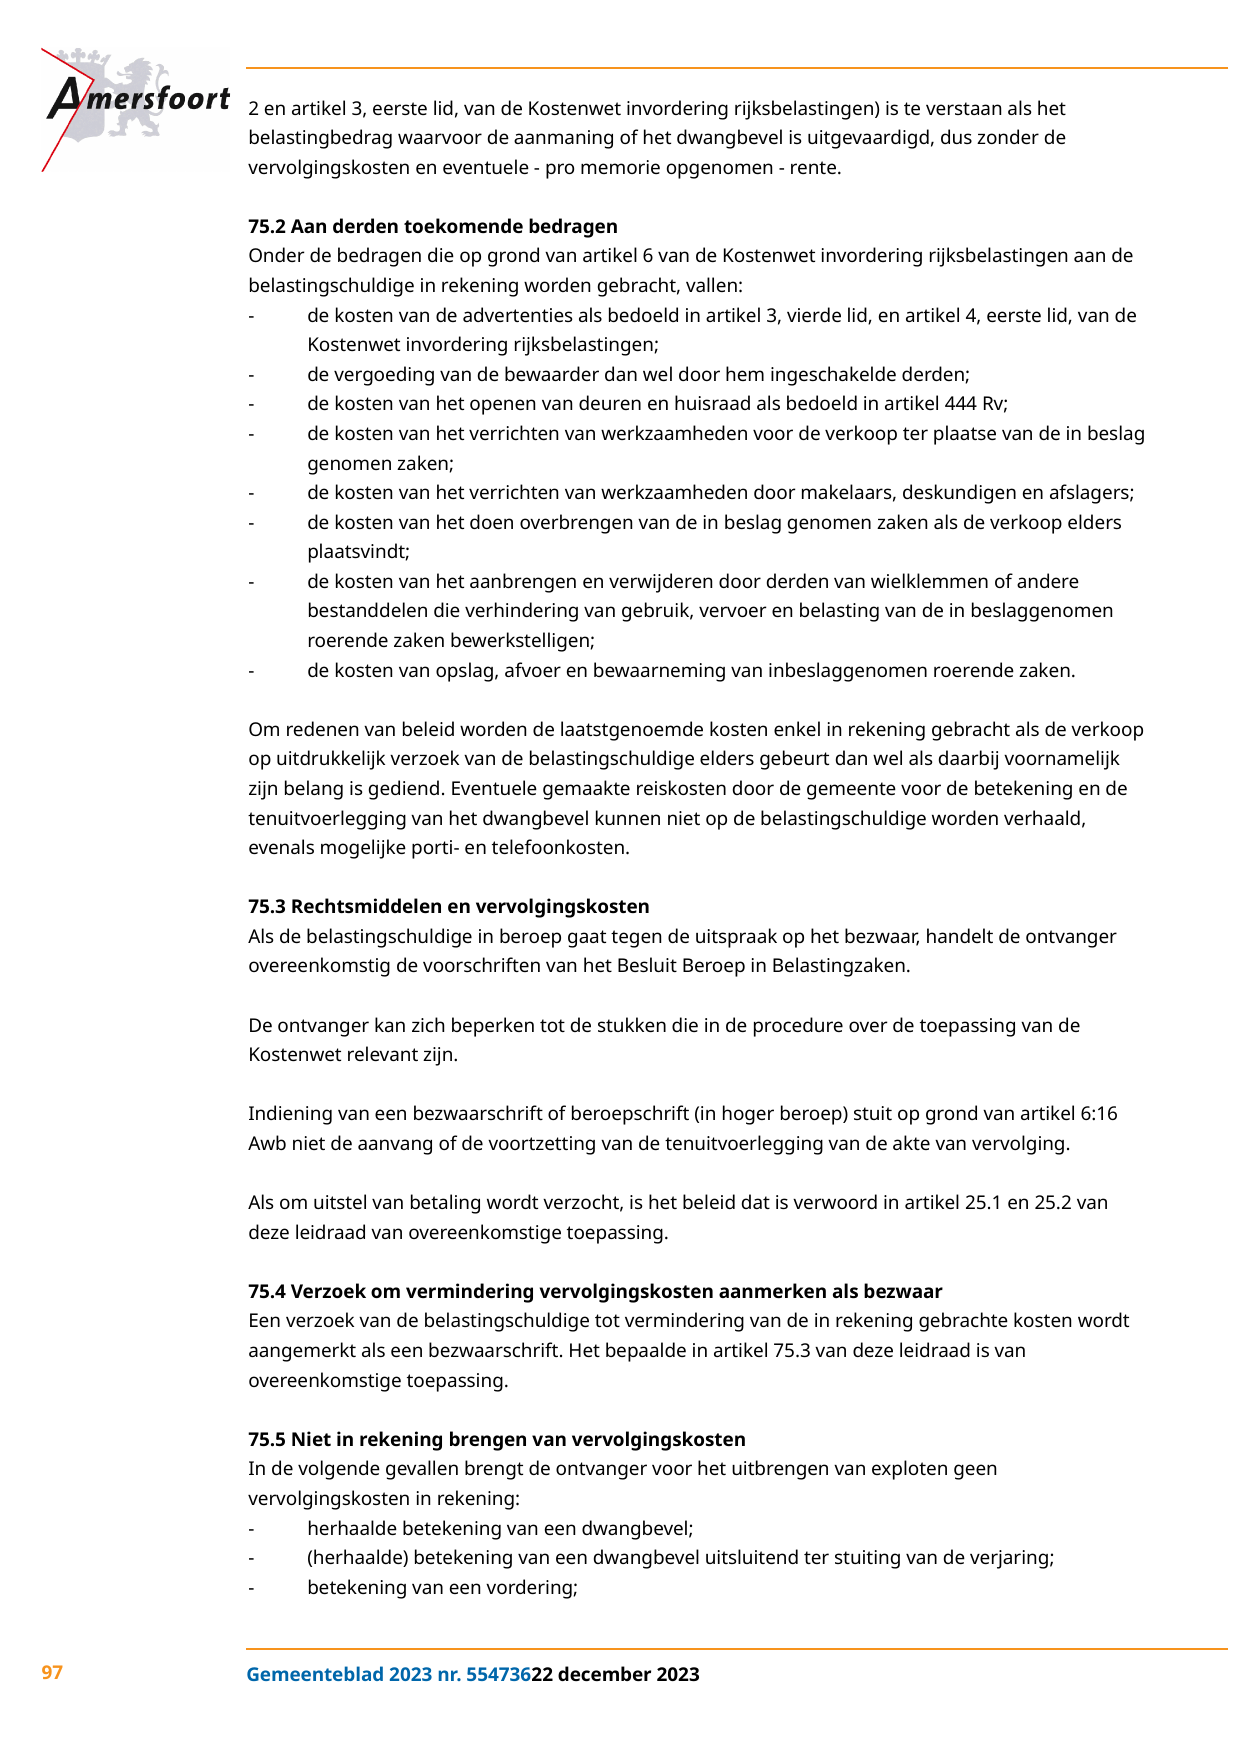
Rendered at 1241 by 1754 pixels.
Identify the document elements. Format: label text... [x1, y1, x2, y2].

text 2 en artikel 3, eerste lid, van de Kostenwet invordering rijksbelastingen) is te verstaan als het belastingbedrag waarvoor de aanmaning of het dwangbevel is uitgevaardigd, dus zonder de vervolgingskosten en eventuele - pro memorie opgenomen - rente. [248, 95, 1152, 180]
list de kosten van het aanbrengen en verwijderen door derden van wielklemmen of andere bestanddelen die verhindering van gebruik, vervoer en belasting van de in beslaggenomen roerende zaken bewerkstelligen; [248, 568, 1152, 653]
list de kosten van het verrichten van werkzaamheden door makelaars, deskundigen en afslagers; [248, 479, 1152, 505]
text Indiening van een bezwaarschrift of beroepschrift (in hoger beroep) stuit op grond van artikel 6:16 Awb niet de aanvang of de voortzetting van de tenuitvoerlegging van de akte van vervolging. [248, 1101, 1152, 1156]
list betekening van een vordering; [248, 1574, 1152, 1600]
text De ontvanger kan zich beperken tot de stukken die in de procedure over de toepassing van de Kostenwet relevant zijn. [248, 1012, 1152, 1067]
text Als de belastingschuldige in beroep gaat tegen de uitspraak op het bezwaar, handelt de ontvanger overeenkomstig de voorschriften van het Besluit Beroep in Belastingzaken. [248, 923, 1152, 978]
text 75.3 Rechtsmiddelen en vervolgingskosten [248, 893, 1152, 919]
list de kosten van de advertenties als bedoeld in artikel 3, vierde lid, en artikel 4, eerste lid, van de Kostenwet invordering rijksbelastingen; [248, 302, 1152, 357]
text 75.2 Aan derden toekomende bedragen [248, 213, 1152, 239]
list de vergoeding van de bewaarder dan wel door hem ingeschakelde derden; [248, 361, 1152, 387]
list (herhaalde) betekening van een dwangbevel uitsluitend ter stuiting van de verjaring; [248, 1544, 1152, 1570]
text In de volgende gevallen brengt de ontvanger voor het uitbrengen van exploten geen vervolgingskosten in rekening: [248, 1456, 1152, 1511]
list de kosten van het verrichten van werkzaamheden voor de verkoop ter plaatse van de in beslag genomen zaken; [248, 420, 1152, 476]
list de kosten van opslag, afvoer en bewaarneming van inbeslaggenomen roerende zaken. [248, 657, 1152, 683]
picture [41, 47, 231, 172]
text 75.4 Verzoek om vermindering vervolgingskosten aanmerken als bezwaar [248, 1278, 1152, 1304]
text Als om uitstel van betaling wordt verzocht, is het beleid dat is verwoord in artikel 25.1 en 25.2 van deze leidraad van overeenkomstige toepassing. [248, 1189, 1152, 1245]
list de kosten van het doen overbrengen van de in beslag genomen zaken als de verkoop elders plaatsvindt; [248, 509, 1152, 564]
list de kosten van het openen van deuren en huisraad als bedoeld in artikel 444 Rv; [248, 391, 1152, 416]
text Om redenen van beleid worden de laatstgenoemde kosten enkel in rekening gebracht als de verkoop op uitdrukkelijk verzoek van de belastingschuldige elders gebeurt dan wel als daarbij voornamelijk zijn belang is gediend. Eventuele gemaakte reiskosten door de gemeente voor de betekening en de tenuitvoerlegging van het dwangbevel kunnen niet op de belastingschuldige worden verhaald, evenals mogelijke porti- en telefoonkosten. [248, 716, 1152, 860]
text Onder de bedragen die op grond van artikel 6 van de Kostenwet invordering rijksbelastingen aan de belastingschuldige in rekening worden gebracht, vallen: [248, 243, 1152, 298]
list herhaalde betekening van een dwangbevel; [248, 1515, 1152, 1541]
text Een verzoek van de belastingschuldige tot vermindering van de in rekening gebrachte kosten wordt aangemerkt als een bezwaarschrift. Het bepaalde in artikel 75.3 van deze leidraad is van overeenkomstige toepassing. [248, 1308, 1152, 1393]
text 75.5 Niet in rekening brengen van vervolgingskosten [248, 1426, 1152, 1452]
